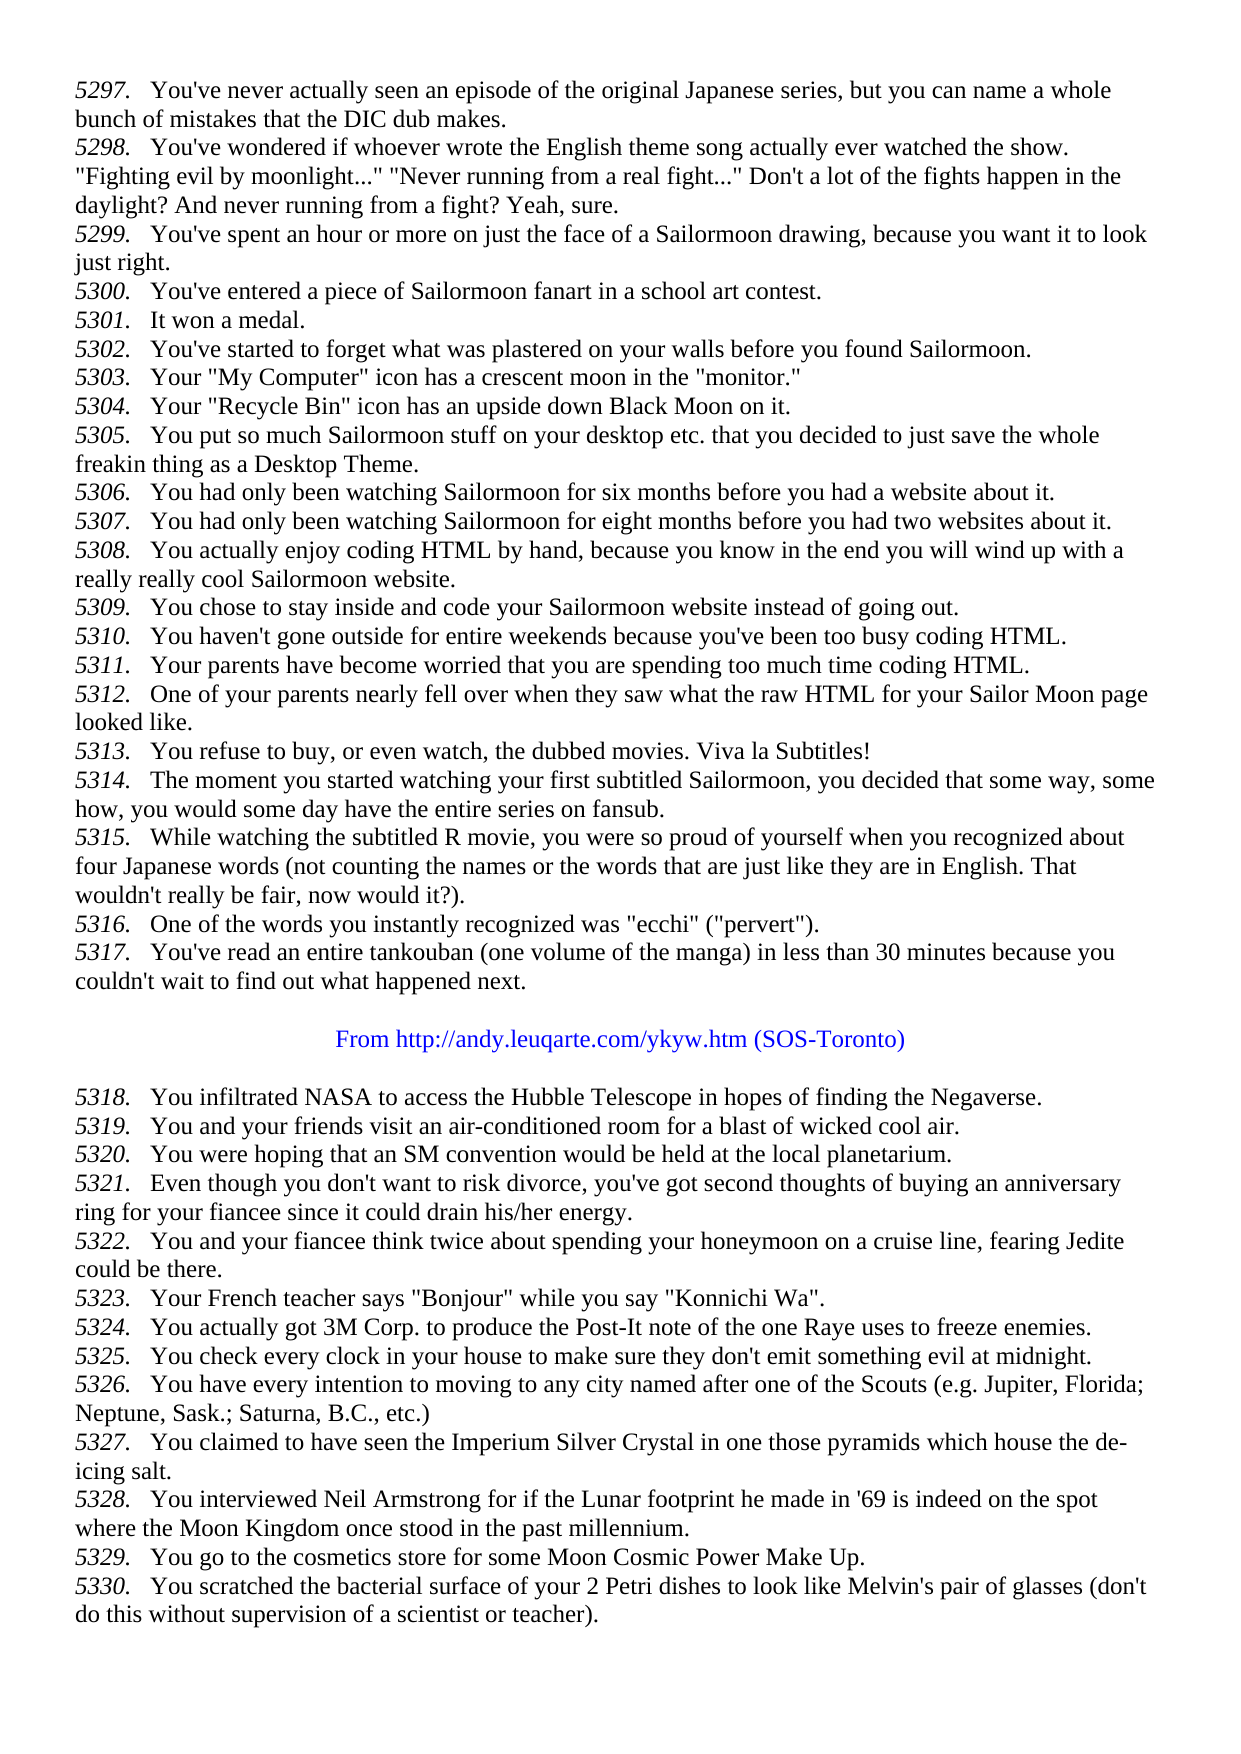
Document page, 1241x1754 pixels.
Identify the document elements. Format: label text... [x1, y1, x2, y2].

text From http://andy.leuqarte.com/ykyw.htm (SOS-Toronto) [75, 1024, 1165, 1053]
list You've entered a piece of Sailormoon fanart in a school art contest. [75, 276, 1165, 305]
list You've spent an hour or more on just the face of a Sailormoon drawing, because you want it to look just right. [75, 219, 1165, 276]
list You scratched the bacterial surface of your 2 Petri dishes to look like Melvin's pair of glasses (don't do this without supervision of a scientist or teacher). [75, 1571, 1165, 1628]
list You've wondered if whoever wrote the English theme song actually ever watched the show. "Fighting evil by moonlight..." "Never running from a real fight..." Don't a lot of the fights happen in the daylight? And never running from a fight? Yeah, sure. [75, 132, 1165, 219]
list Your "Recycle Bin" icon has an upside down Black Moon on it. [75, 391, 1165, 420]
list Your French teacher says "Bonjour" while you say "Konnichi Wa". [75, 1283, 1165, 1312]
list You had only been watching Sailormoon for six months before you had a website about it. [75, 477, 1165, 506]
list The moment you started watching your first subtitled Sailormoon, you decided that some way, some how, you would some day have the entire series on fansub. [75, 765, 1165, 822]
list You have every intention to moving to any city named after one of the Scouts (e.g. Jupiter, Florida; Neptune, Sask.; Saturna, B.C., etc.) [75, 1369, 1165, 1427]
list You and your fiancee think twice about spending your honeymoon on a cruise line, fearing Jedite could be there. [75, 1226, 1165, 1283]
list Even though you don't want to risk divorce, you've got second thoughts of buying an anniversary ring for your fiancee since it could drain his/her energy. [75, 1168, 1165, 1226]
list You refuse to buy, or even watch, the dubbed movies. Viva la Subtitles! [75, 736, 1165, 765]
list You check every clock in your house to make sure they don't emit something evil at midnight. [75, 1341, 1165, 1369]
list Your parents have become worried that you are spending too much time coding HTML. [75, 650, 1165, 679]
list You've started to forget what was plastered on your walls before you found Sailormoon. [75, 334, 1165, 362]
list You claimed to have seen the Imperium Silver Crystal in one those pyramids which house the de-icing salt. [75, 1427, 1165, 1484]
list While watching the subtitled R movie, you were so proud of yourself when you recognized about four Japanese words (not counting the names or the words that are just like they are in English. That wouldn't really be fair, now would it?). [75, 822, 1165, 909]
list You actually enjoy coding HTML by hand, because you know in the end you will wind up with a really really cool Sailormoon website. [75, 535, 1165, 592]
list You've never actually seen an episode of the original Japanese series, but you can name a whole bunch of mistakes that the DIC dub makes. [75, 75, 1165, 132]
list It won a medal. [75, 305, 1165, 334]
list You put so much Sailormoon stuff on your desktop etc. that you decided to just save the whole freakin thing as a Desktop Theme. [75, 420, 1165, 477]
list One of your parents nearly fell over when they saw what the raw HTML for your Sailor Moon page looked like. [75, 679, 1165, 736]
list You were hoping that an SM convention would be held at the local planetarium. [75, 1139, 1165, 1168]
list You've read an entire tankouban (one volume of the manga) in less than 30 minutes because you couldn't wait to find out what happened next. [75, 937, 1165, 995]
list One of the words you instantly recognized was "ecchi" ("pervert"). [75, 909, 1165, 937]
list You interviewed Neil Armstrong for if the Lunar footprint he made in '69 is indeed on the spot where the Moon Kingdom once stood in the past millennium. [75, 1484, 1165, 1542]
list You and your friends visit an air-conditioned room for a blast of wicked cool air. [75, 1111, 1165, 1139]
list You haven't gone outside for entire weekends because you've been too busy coding HTML. [75, 621, 1165, 650]
list Your "My Computer" icon has a crescent moon in the "monitor." [75, 362, 1165, 391]
list You chose to stay inside and code your Sailormoon website instead of going out. [75, 592, 1165, 621]
list You infiltrated NASA to access the Hubble Telescope in hopes of finding the Negaverse. [75, 1082, 1165, 1111]
list You actually got 3M Corp. to produce the Post-It note of the one Raye uses to freeze enemies. [75, 1312, 1165, 1341]
list You had only been watching Sailormoon for eight months before you had two websites about it. [75, 506, 1165, 535]
list You go to the cosmetics store for some Moon Cosmic Power Make Up. [75, 1542, 1165, 1571]
